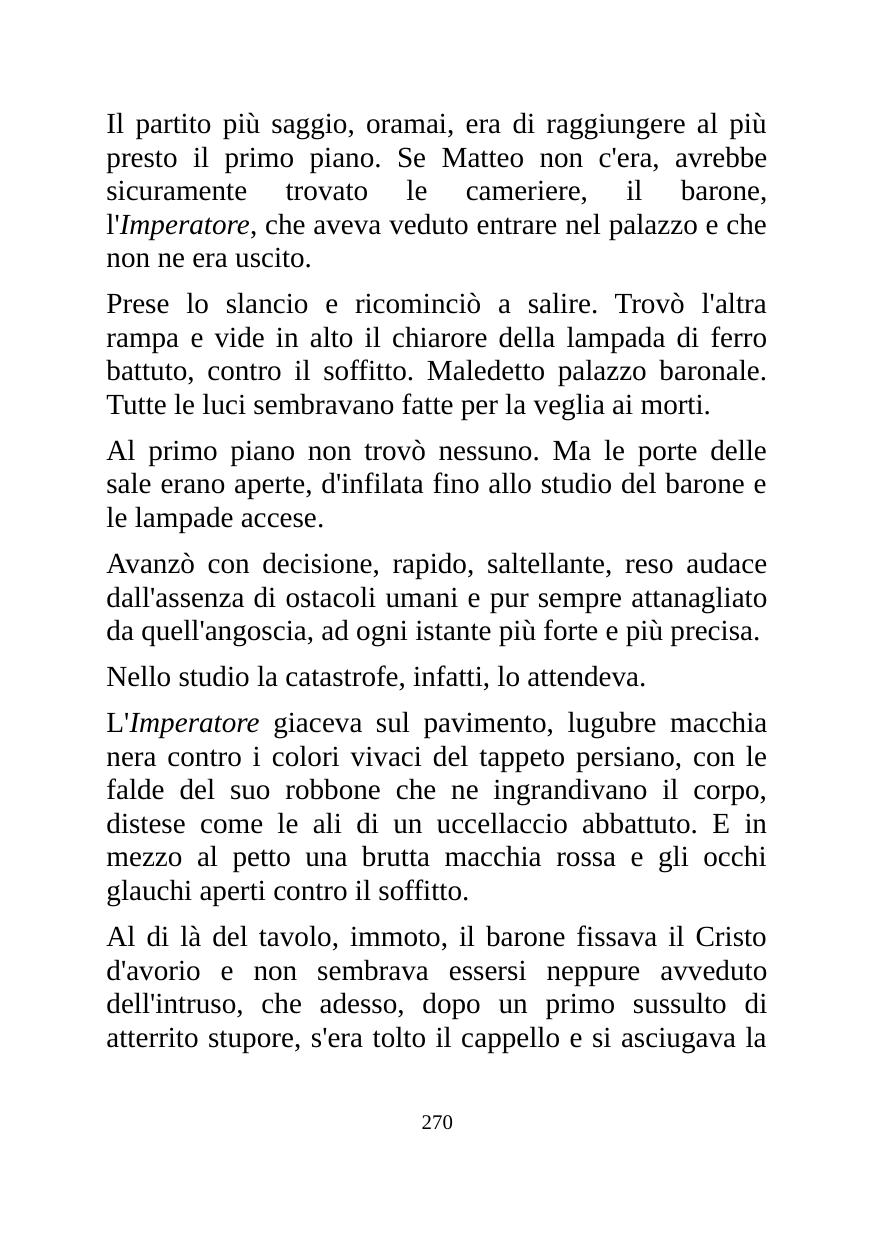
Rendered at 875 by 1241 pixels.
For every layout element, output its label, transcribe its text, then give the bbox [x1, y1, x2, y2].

text Il partito più saggio, oramai, era di raggiungere al più presto il primo piano. Se Matteo non c'era, avrebbe sicuramente trovato le cameriere, il barone, l'Imperatore, che aveva veduto entrare nel palazzo e che non ne era uscito. [106, 106, 768, 274]
text Al primo piano non trovò nessuno. Ma le porte delle sale erano aperte, d'infilata fino allo studio del barone e le lampade accese. [106, 433, 768, 534]
text Al di là del tavolo, immoto, il barone fissava il Cristo d'avorio e non sembrava essersi neppure avveduto dell'intruso, che adesso, dopo un primo sussulto di atterrito stupore, s'era tolto il cappello e si asciugava la [106, 919, 768, 1053]
text Nello studio la catastrofe, infatti, lo attendeva. [106, 659, 768, 693]
text L'Imperatore giaceva sul pavimento, lugubre macchia nera contro i colori vivaci del tappeto persiano, con le falde del suo robbone che ne ingrandivano il corpo, distese come le ali di un uccellaccio abbattuto. E in mezzo al petto una brutta macchia rossa e gli occhi glauchi aperti contro il soffitto. [106, 705, 768, 907]
text Avanzò con decisione, rapido, saltellante, reso audace dall'assenza di ostacoli umani e pur sempre attanagliato da quell'angoscia, ad ogni istante più forte e più precisa. [106, 546, 768, 647]
text Prese lo slancio e ricominciò a salire. Trovò l'altra rampa e vide in alto il chiarore della lampada di ferro battuto, contro il soffitto. Maledetto palazzo baronale. Tutte le luci sembravano fatte per la veglia ai morti. [106, 286, 768, 421]
